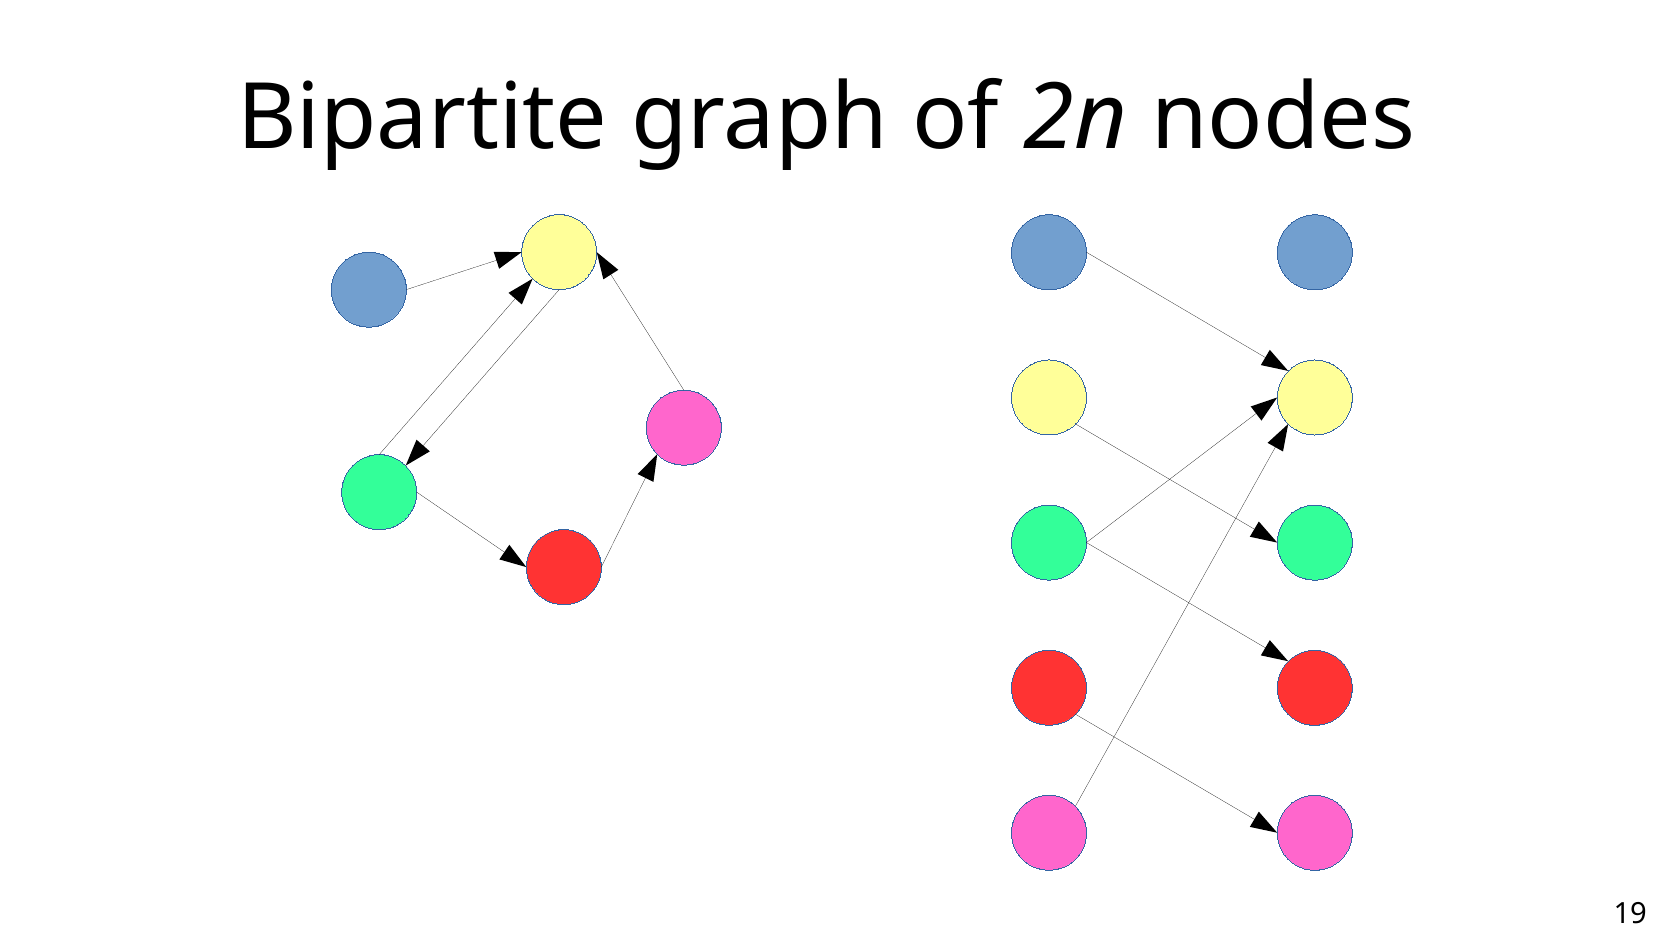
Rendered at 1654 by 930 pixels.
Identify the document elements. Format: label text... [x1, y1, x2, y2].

text_box [1011, 214, 1087, 290]
text_box [1011, 359, 1087, 435]
text_box [521, 214, 597, 290]
text_box [1277, 359, 1353, 436]
text_box [331, 252, 407, 328]
text_box [341, 454, 417, 530]
text_box [646, 390, 722, 466]
text_box [1011, 650, 1087, 726]
text_box [1277, 214, 1353, 290]
text_box [1277, 795, 1353, 871]
title Bipartite graph of 2n nodes [82, 1, 1571, 225]
text_box [526, 529, 602, 605]
text_box [1277, 650, 1353, 726]
text_box [1277, 505, 1353, 581]
text_box [1011, 505, 1087, 581]
text_box [1011, 795, 1087, 871]
